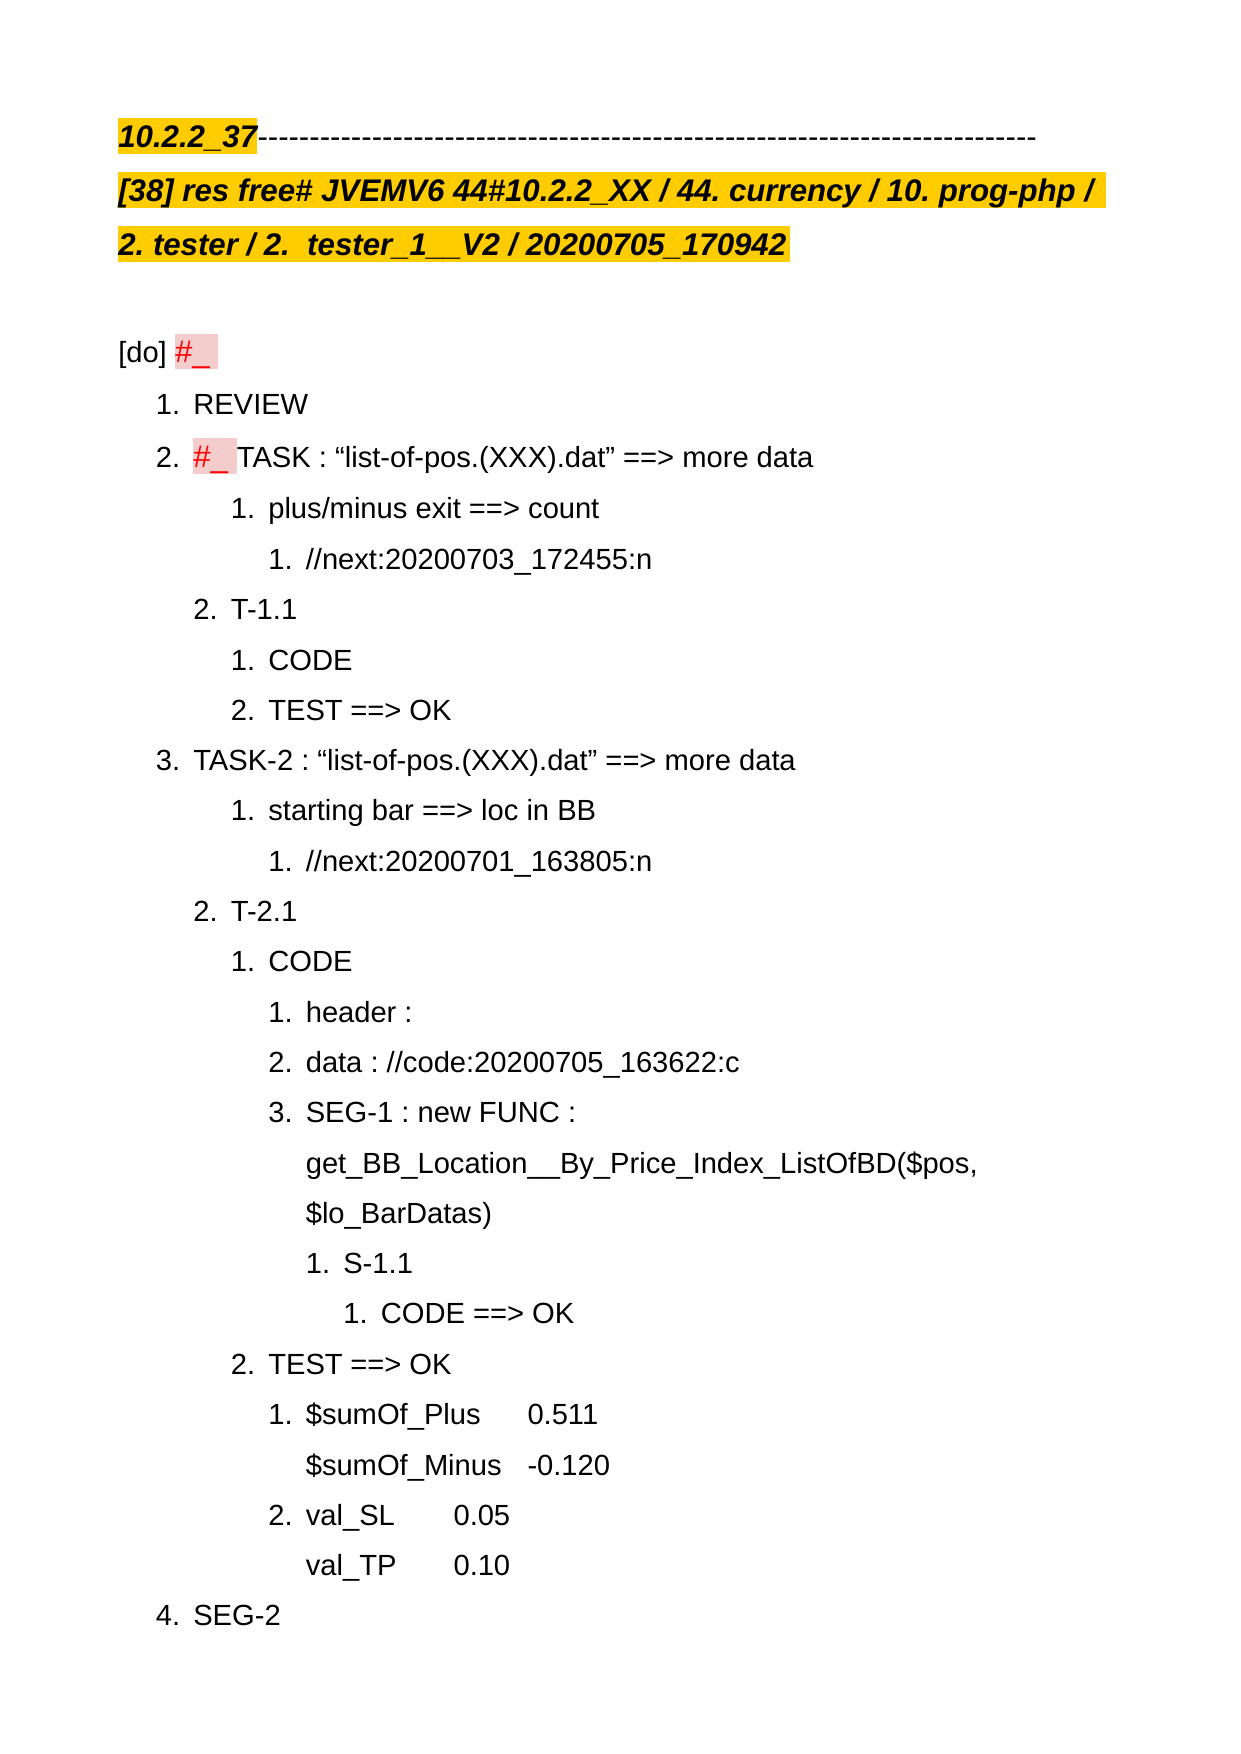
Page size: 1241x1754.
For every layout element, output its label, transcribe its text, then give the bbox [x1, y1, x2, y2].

list T-1.1 [193, 592, 1122, 626]
text [38] res free# JVEMV6 44#10.2.2_XX / 44. currency / 10. prog-php / 2. tester / 2. tester_1__V2 / 20200705_170942 [118, 172, 1122, 262]
list //next:20200703_172455:n [268, 542, 1122, 575]
text [do] #_ [118, 333, 1122, 369]
list CODE [231, 944, 1122, 978]
list TEST ==> OK [231, 693, 1122, 726]
list T-2.1 [193, 894, 1122, 928]
list REVIEW [156, 387, 1122, 421]
list $sumOf_Plus 0.511 $sumOf_Minus -0.120 [268, 1397, 1122, 1481]
text 10.2.2_37--------------------------------------------------------------------------- [118, 118, 1122, 154]
list header : [268, 995, 1122, 1028]
list TASK-2 : “list-of-pos.(XXX).dat” ==> more data [156, 743, 1122, 777]
list val_SL 0.05 val_TP 0.10 [268, 1498, 1122, 1582]
list SEG-2 [156, 1598, 1122, 1632]
list CODE [231, 642, 1122, 676]
list data : //code:20200705_163622:c [268, 1045, 1122, 1078]
list //next:20200701_163805:n [268, 844, 1122, 877]
list #_ TASK : “list-of-pos.(XXX).dat” ==> more data [156, 438, 1122, 474]
list S-1.1 [306, 1246, 1122, 1280]
list plus/minus exit ==> count [231, 492, 1122, 525]
list starting bar ==> loc in BB [231, 793, 1122, 827]
list SEG-1 : new FUNC : get_BB_Location__By_Price_Index_ListOfBD($pos, $lo_BarDatas) [268, 1095, 1122, 1229]
list TEST ==> OK [231, 1347, 1122, 1380]
list CODE ==> OK [343, 1297, 1122, 1330]
